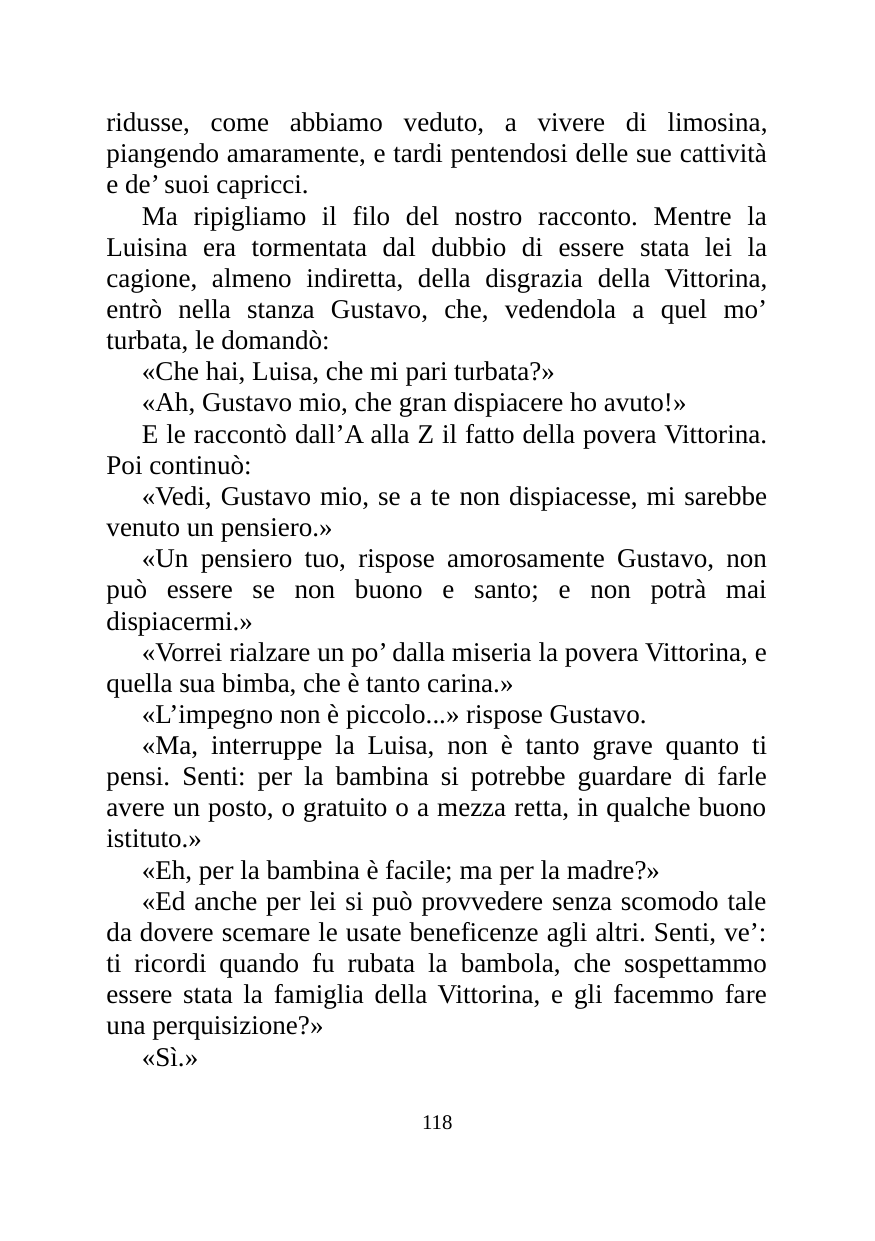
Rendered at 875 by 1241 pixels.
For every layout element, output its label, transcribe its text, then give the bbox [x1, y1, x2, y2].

text E le raccontò dall’A alla Z il fatto della povera Vittorina. Poi continuò: [106, 418, 768, 480]
text «Un pensiero tuo, rispose amorosamente Gustavo, non può essere se non buono e santo; e non potrà mai dispiacermi.» [106, 542, 768, 636]
text «Sì.» [106, 1041, 768, 1072]
text «Che hai, Luisa, che mi pari turbata?» [106, 355, 768, 387]
text «Vorrei rialzare un po’ dalla miseria la povera Vittorina, e quella sua bimba, che è tanto carina.» [106, 636, 768, 698]
text «Ed anche per lei si può provvedere senza scomodo tale da dovere scemare le usate beneficenze agli altri. Senti, ve’: ti ricordi quando fu rubata la bambola, che sospettammo essere stata la famiglia della Vittorina, e gli facemmo fare una perquisizione?» [106, 885, 768, 1041]
text «Vedi, Gustavo mio, se a te non dispiacesse, mi sarebbe venuto un pensiero.» [106, 480, 768, 542]
text ridusse, come abbiamo veduto, a vivere di limosina, piangendo amaramente, e tardi pentendosi delle sue cattività e de’ suoi capricci. [106, 106, 768, 200]
text «Ah, Gustavo mio, che gran dispiacere ho avuto!» [106, 387, 768, 418]
text «Eh, per la bambina è facile; ma per la madre?» [106, 854, 768, 885]
text «L’impegno non è piccolo...» rispose Gustavo. [106, 698, 768, 729]
text Ma ripigliamo il filo del nostro racconto. Mentre la Luisina era tormentata dal dubbio di essere stata lei la cagione, almeno indiretta, della disgrazia della Vittorina, entrò nella stanza Gustavo, che, vedendola a quel mo’ turbata, le domandò: [106, 200, 768, 355]
text «Ma, interruppe la Luisa, non è tanto grave quanto ti pensi. Senti: per la bambina si potrebbe guardare di farle avere un posto, o gratuito o a mezza retta, in qualche buono istituto.» [106, 729, 768, 854]
